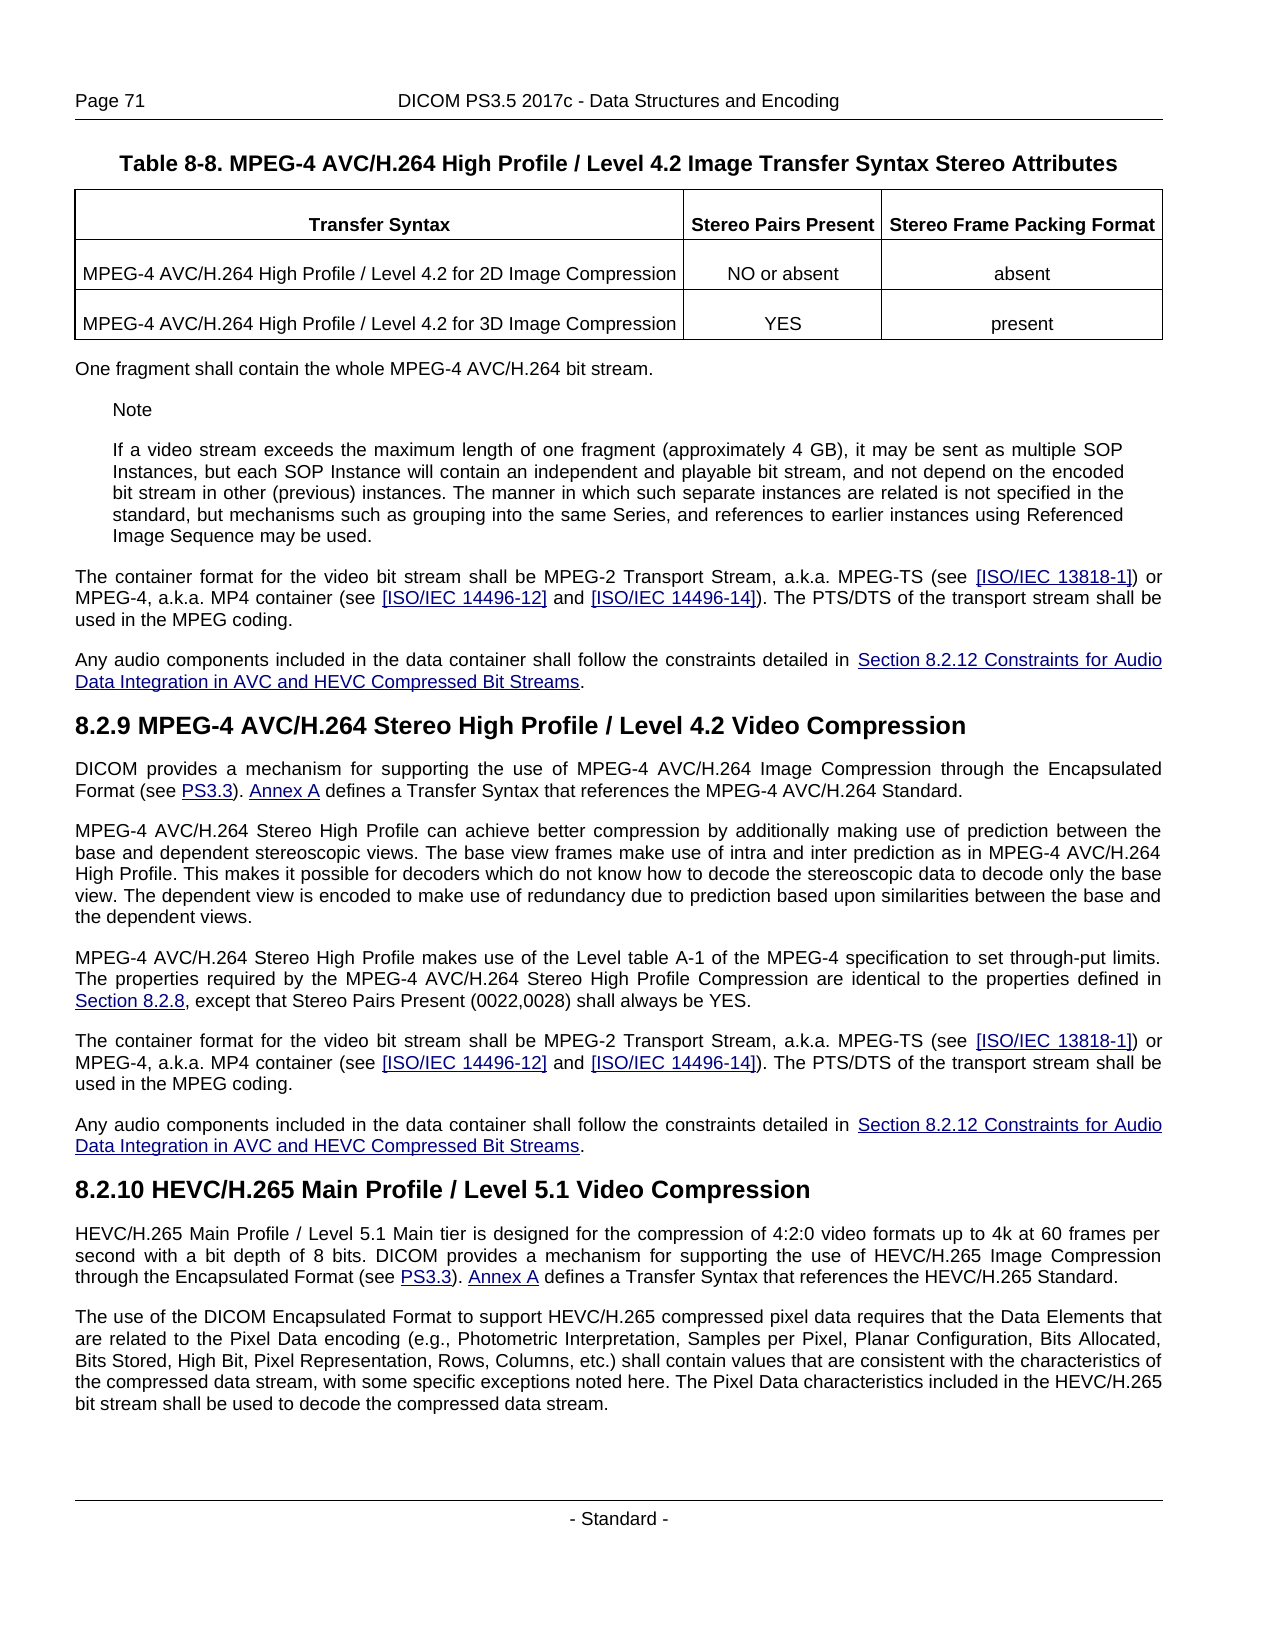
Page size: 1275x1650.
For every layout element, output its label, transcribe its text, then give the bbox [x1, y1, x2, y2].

text Note [112, 398, 1125, 420]
text 8.2.9 MPEG-4 AVC/H.264 Stereo High Profile / Level 4.2 Video Compression [75, 711, 1162, 739]
table_header Stereo Frame Packing Format [882, 190, 1162, 239]
text The use of the DICOM Encapsulated Format to support HEVC/H.265 compressed pixel data requires that the Data Elements that are related to the Pixel Data encoding (e.g., Photometric Interpretation, Samples per Pixel, Planar Configuration, Bits Allocated, Bits Stored, High Bit, Pixel Representation, Rows, Columns, etc.) shall contain values that are consistent with the characteristics of the compressed data stream, with some specific exceptions noted here. The Pixel Data characteristics included in the HEVC/H.265 bit stream shall be used to decode the compressed data stream. [75, 1306, 1162, 1414]
text 8.2.10 HEVC/H.265 Main Profile / Level 5.1 Video Compression [75, 1175, 1162, 1204]
table_cell NO or absent [684, 240, 881, 289]
text HEVC/H.265 Main Profile / Level 5.1 Main tier is designed for the compression of 4:2:0 video formats up to 4k at 60 frames per second with a bit depth of 8 bits. DICOM provides a mechanism for supporting the use of HEVC/H.265 Image Compression through the Encapsulated Format (see PS3.3). Annex A defines a Transfer Syntax that references the HEVC/H.265 Standard. [75, 1223, 1162, 1288]
text Table 8-8. MPEG-4 AVC/H.264 High Profile / Level 4.2 Image Transfer Syntax Stereo Attributes [75, 150, 1162, 176]
table_cell present [882, 290, 1162, 338]
table_cell absent [882, 240, 1162, 289]
table_cell YES [684, 290, 881, 338]
text MPEG-4 AVC/H.264 Stereo High Profile can achieve better compression by additionally making use of prediction between the base and dependent stereoscopic views. The base view frames make use of intra and inter prediction as in MPEG-4 AVC/H.264 High Profile. This makes it possible for decoders which do not know how to decode the stereoscopic data to decode only the base view. The dependent view is encoded to make use of redundancy due to prediction based upon similarities between the base and the dependent views. [75, 820, 1162, 928]
text MPEG-4 AVC/H.264 Stereo High Profile makes use of the Level table A-1 of the MPEG-4 specification to set through-put limits. The properties required by the MPEG-4 AVC/H.264 Stereo High Profile Compression are identical to the properties defined in Section 8.2.8, except that Stereo Pairs Present (0022,0028) shall always be YES. [75, 947, 1162, 1011]
table_cell MPEG-4 AVC/H.264 High Profile / Level 4.2 for 2D Image Compression [76, 240, 683, 289]
text Any audio components included in the data container shall follow the constraints detailed in Section 8.2.12 Constraints for Audio Data Integration in AVC and HEVC Compressed Bit Streams. [75, 1113, 1162, 1157]
text DICOM provides a mechanism for supporting the use of MPEG-4 AVC/H.264 Image Compression through the Encapsulated Format (see PS3.3). Annex A defines a Transfer Syntax that references the MPEG-4 AVC/H.264 Standard. [75, 758, 1162, 801]
text If a video stream exceeds the maximum length of one fragment (approximately 4 GB), it may be sent as multiple SOP Instances, but each SOP Instance will contain an independent and playable bit stream, and not depend on the encoded bit stream in other (previous) instances. The manner in which such separate instances are related is not specified in the standard, but mechanisms such as grouping into the same Series, and references to earlier instances using Referenced Image Sequence may be used. [112, 439, 1125, 547]
table_header Transfer Syntax [76, 190, 683, 239]
text One fragment shall contain the whole MPEG-4 AVC/H.264 bit stream. [75, 358, 1162, 380]
table_header Stereo Pairs Present [684, 190, 881, 239]
text The container format for the video bit stream shall be MPEG-2 Transport Stream, a.k.a. MPEG-TS (see [ISO/IEC 13818-1]) or MPEG-4, a.k.a. MP4 container (see [ISO/IEC 14496-12] and [ISO/IEC 14496-14]). The PTS/DTS of the transport stream shall be used in the MPEG coding. [75, 1030, 1162, 1095]
text Any audio components included in the data container shall follow the constraints detailed in Section 8.2.12 Constraints for Audio Data Integration in AVC and HEVC Compressed Bit Streams. [75, 649, 1162, 692]
text The container format for the video bit stream shall be MPEG-2 Transport Stream, a.k.a. MPEG-TS (see [ISO/IEC 13818-1]) or MPEG-4, a.k.a. MP4 container (see [ISO/IEC 14496-12] and [ISO/IEC 14496-14]). The PTS/DTS of the transport stream shall be used in the MPEG coding. [75, 565, 1162, 630]
table_cell MPEG-4 AVC/H.264 High Profile / Level 4.2 for 3D Image Compression [76, 290, 683, 338]
